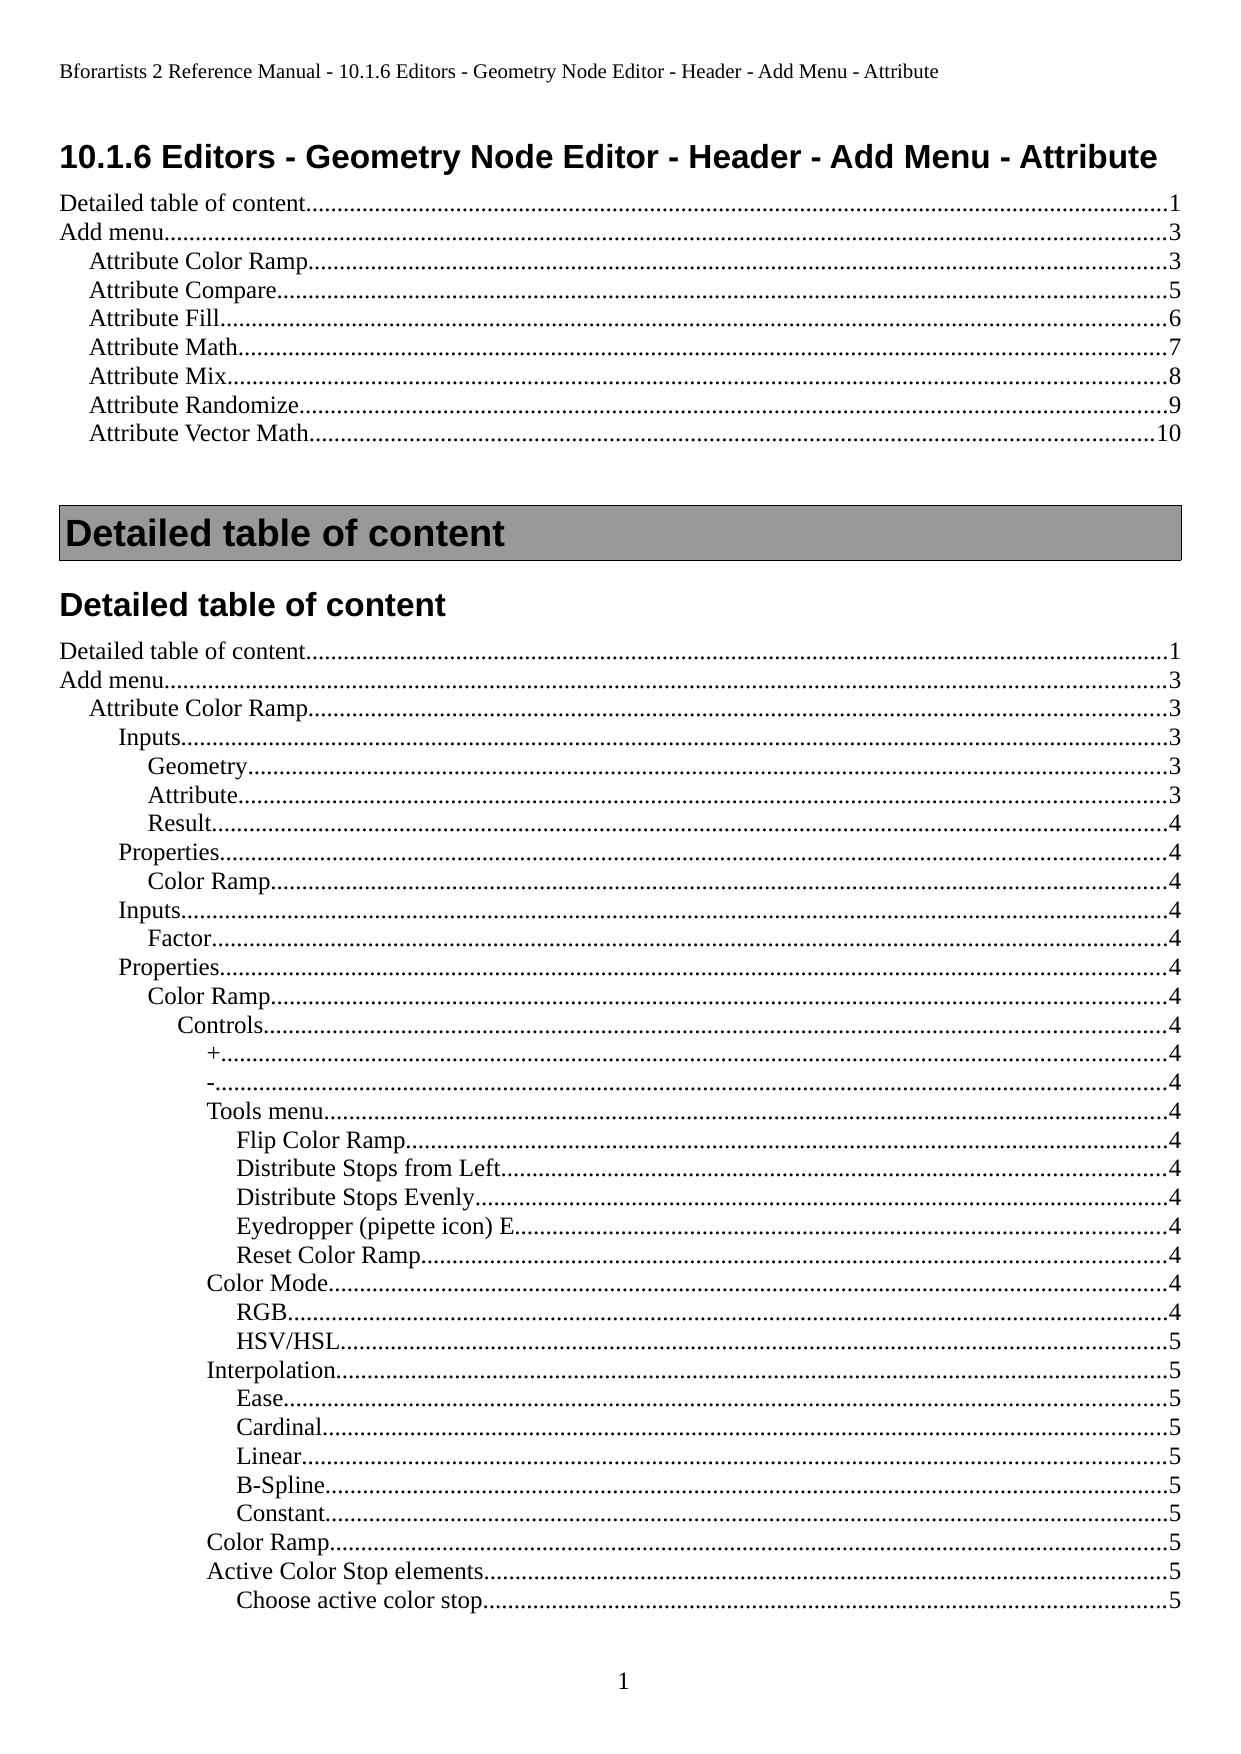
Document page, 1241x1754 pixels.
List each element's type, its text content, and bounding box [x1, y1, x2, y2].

text Factor 4 [147, 923, 1181, 952]
text Cardinal 5 [236, 1412, 1181, 1441]
text RGB 4 [236, 1297, 1181, 1326]
text Attribute 3 [147, 780, 1181, 808]
text Linear 5 [236, 1441, 1181, 1470]
text Attribute Fill 6 [88, 303, 1181, 332]
text Add menu 3 [59, 217, 1181, 246]
text Inputs 4 [118, 895, 1181, 923]
text + 4 [206, 1038, 1181, 1067]
text B-Spline 5 [236, 1470, 1181, 1498]
text - 4 [206, 1067, 1181, 1096]
text Ease 5 [236, 1383, 1181, 1412]
text Color Mode 4 [206, 1268, 1181, 1297]
text Result 4 [147, 808, 1181, 837]
text Attribute Math 7 [88, 332, 1181, 361]
text Controls 4 [177, 1010, 1181, 1038]
text Interpolation 5 [206, 1355, 1181, 1383]
text Properties 4 [118, 837, 1181, 866]
text Active Color Stop elements 5 [206, 1556, 1181, 1585]
text Distribute Stops from Left 4 [236, 1153, 1181, 1182]
text Add menu 3 [59, 665, 1181, 693]
text Tools menu 4 [206, 1096, 1181, 1125]
text Properties 4 [118, 952, 1181, 981]
text Attribute Mix 8 [88, 361, 1181, 390]
text Detailed table of content 1 [59, 636, 1181, 665]
text Detailed table of content 1 [59, 188, 1181, 217]
table_header Detailed table of content [60, 506, 1181, 560]
text Attribute Color Ramp 3 [88, 246, 1181, 275]
text Color Ramp 4 [147, 981, 1181, 1010]
text Attribute Color Ramp 3 [88, 693, 1181, 722]
text Distribute Stops Evenly 4 [236, 1182, 1181, 1211]
text Geometry 3 [147, 751, 1181, 780]
text Eyedropper (pipette icon) E 4 [236, 1211, 1181, 1240]
text Color Ramp 4 [147, 866, 1181, 895]
text Attribute Randomize 9 [88, 390, 1181, 418]
text Attribute Compare 5 [88, 275, 1181, 303]
subtitle 10.1.6 Editors - Geometry Node Editor - Header - Add Menu - Attribute [59, 138, 1181, 176]
text Flip Color Ramp 4 [236, 1125, 1181, 1153]
text Color Ramp 5 [206, 1527, 1181, 1556]
text Inputs 3 [118, 722, 1181, 751]
text HSV/HSL 5 [236, 1326, 1181, 1355]
text Reset Color Ramp 4 [236, 1240, 1181, 1268]
subtitle Detailed table of content [59, 585, 1181, 623]
text Constant 5 [236, 1498, 1181, 1527]
text Attribute Vector Math 10 [88, 418, 1181, 447]
text Choose active color stop 5 [236, 1585, 1181, 1613]
